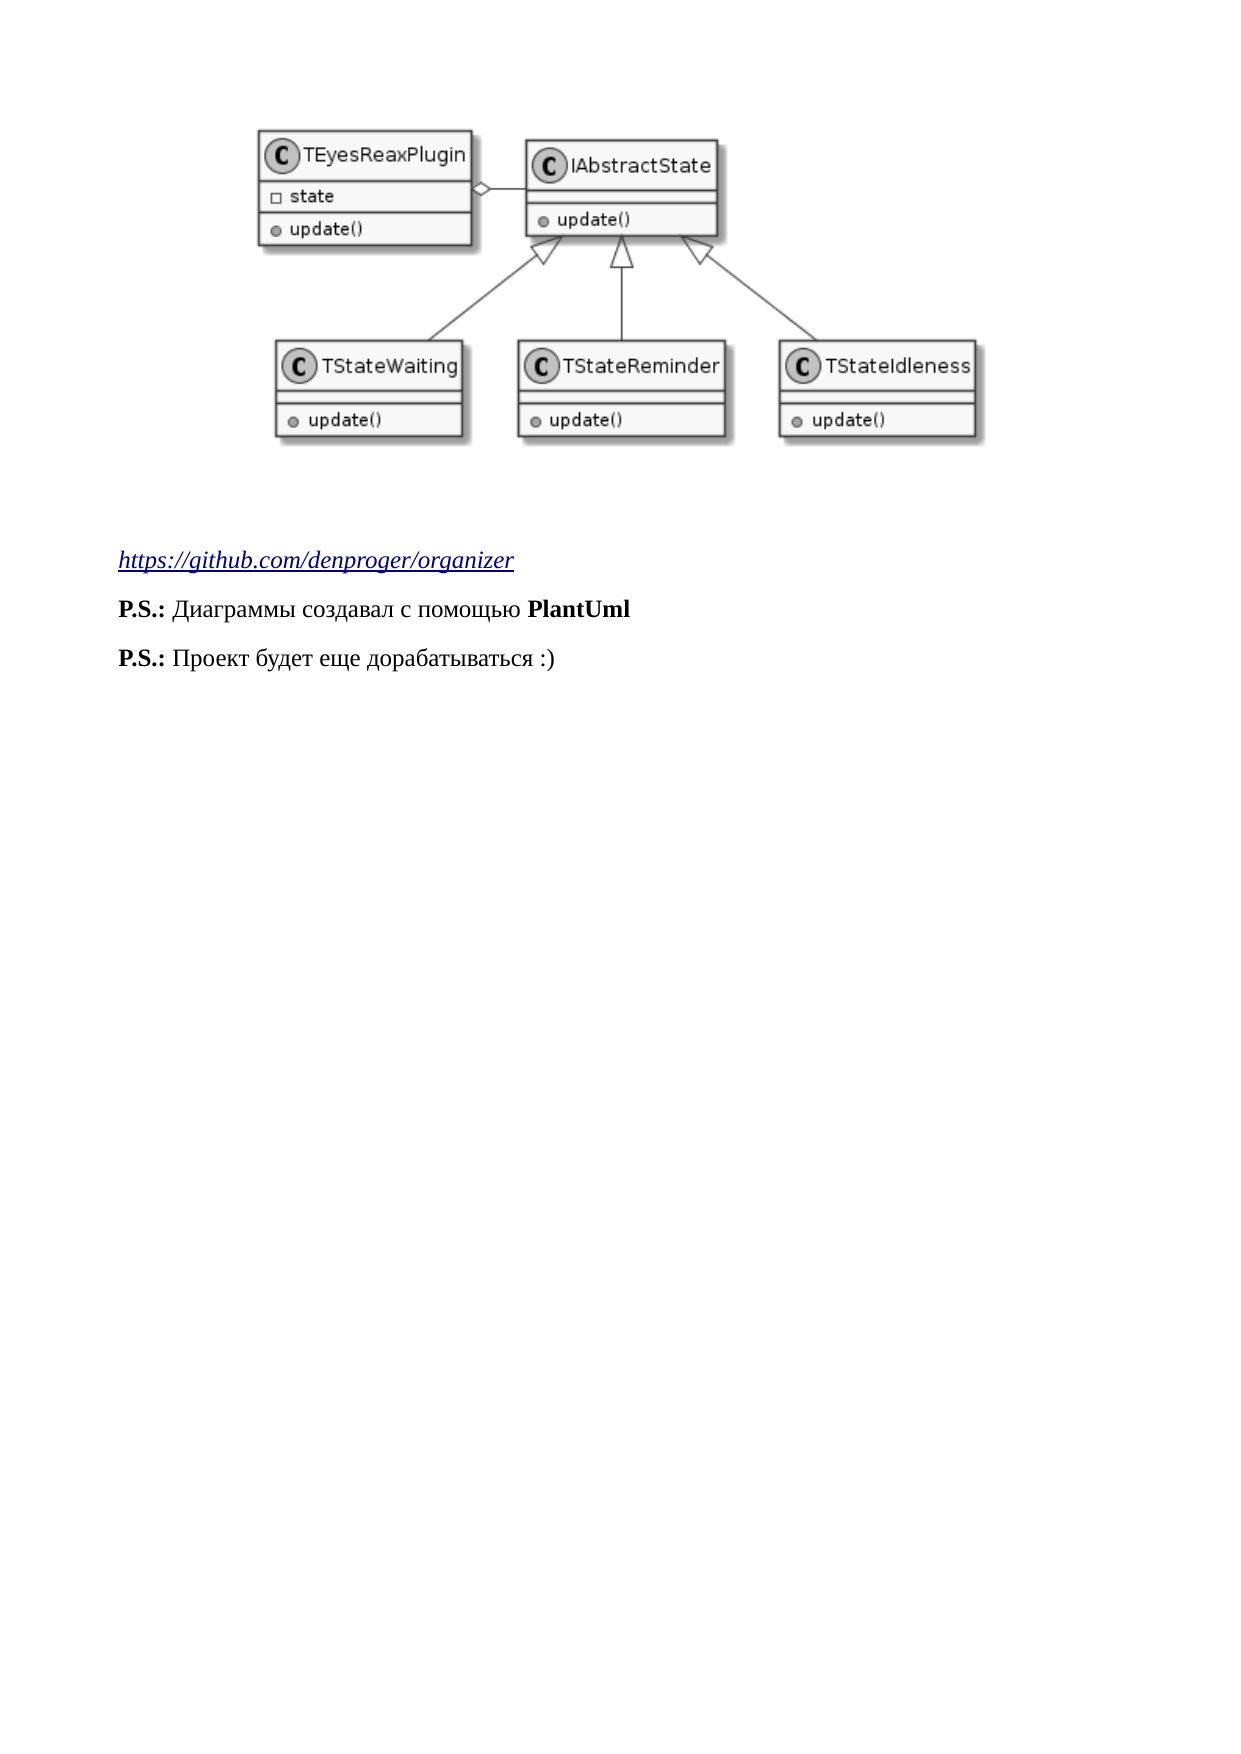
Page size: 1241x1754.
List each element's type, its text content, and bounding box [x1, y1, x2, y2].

text https://github.com/denproger/organizer [118, 545, 1122, 574]
text P.S.: Проект будет еще дорабатываться :) [118, 643, 1122, 672]
text P.S.: Диаграммы создавал с помощью PlantUml [118, 594, 1122, 623]
picture [249, 118, 992, 453]
